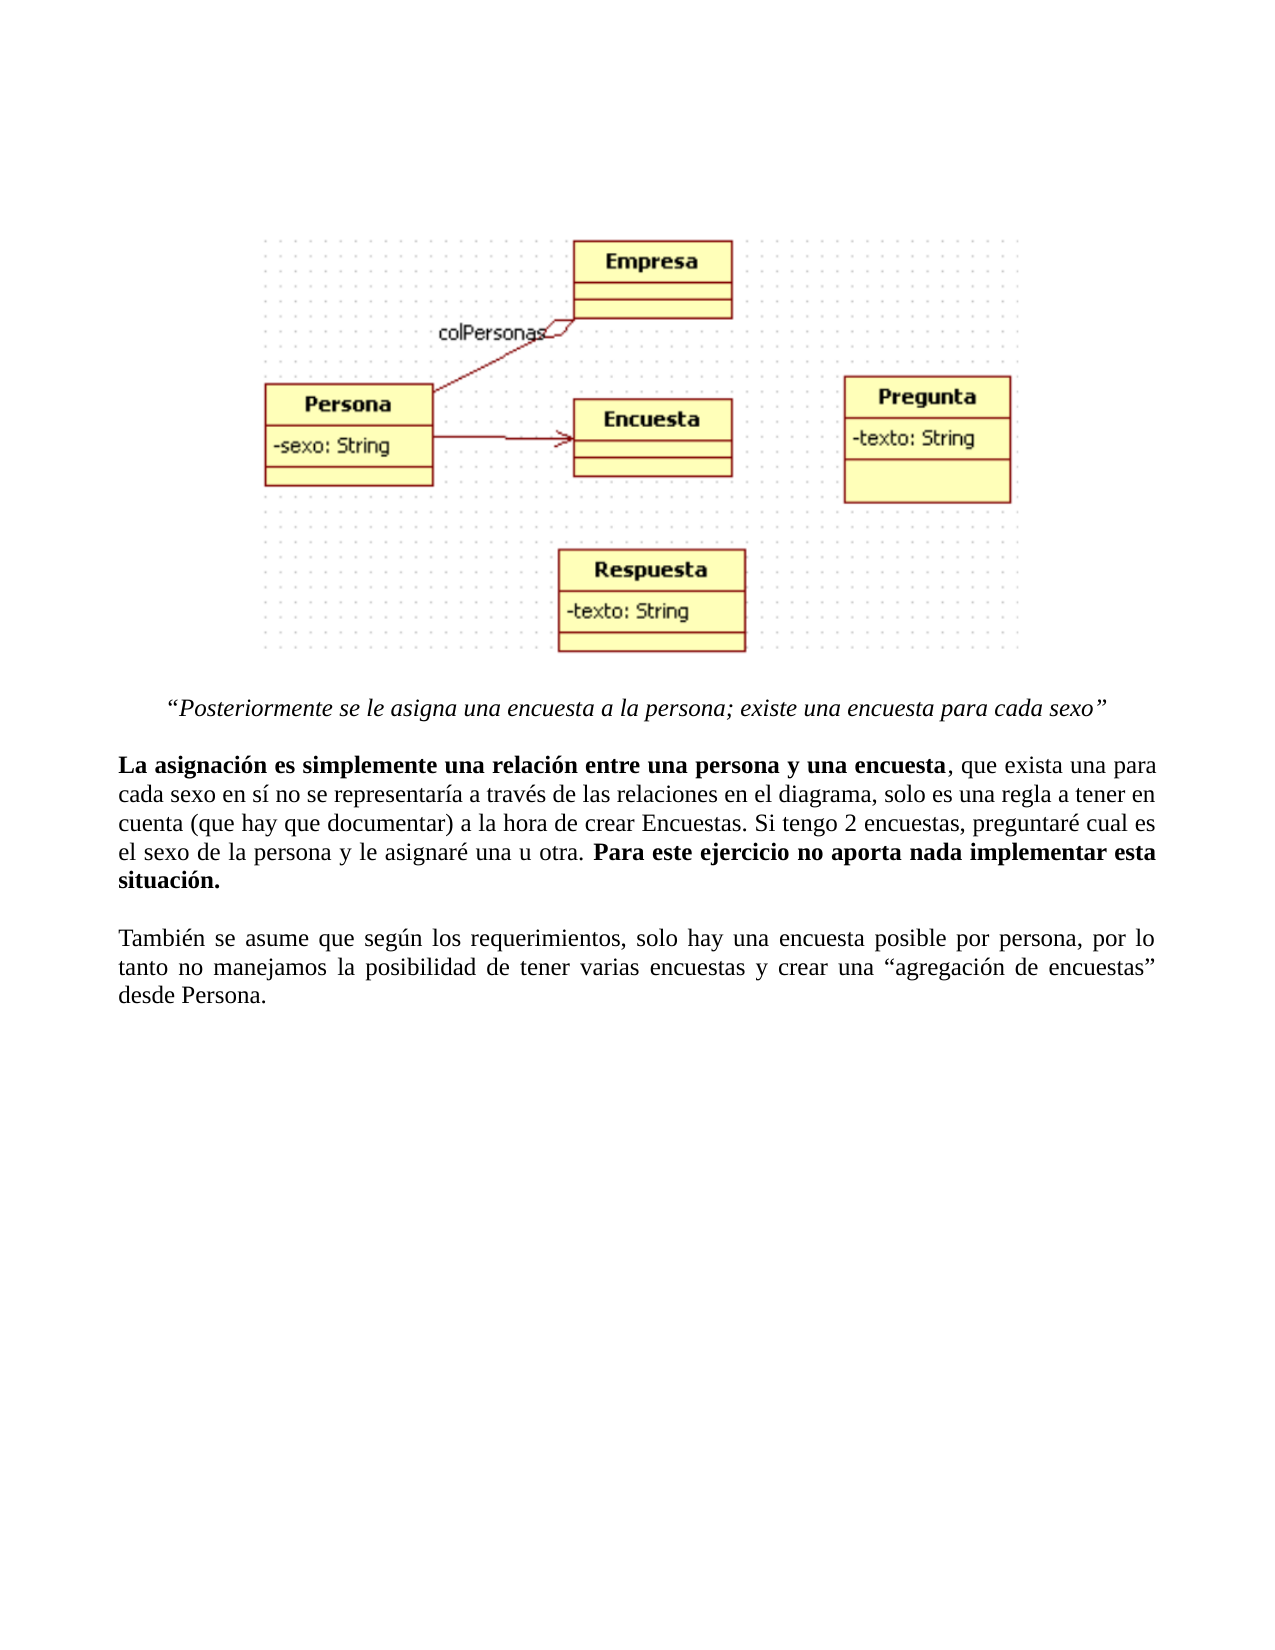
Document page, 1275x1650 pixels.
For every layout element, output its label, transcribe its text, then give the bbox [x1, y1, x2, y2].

picture [256, 233, 1019, 660]
text También se asume que según los requerimientos, solo hay una encuesta posible por persona, por lo tanto no manejamos la posibilidad de tener varias encuestas y crear una “agregación de encuestas” desde Persona. [118, 923, 1157, 1009]
text “Posteriormente se le asigna una encuesta a la persona; existe una encuesta para cada sexo” [118, 693, 1157, 722]
text La asignación es simplemente una relación entre una persona y una encuesta, que exista una para cada sexo en sí no se representaría a través de las relaciones en el diagrama, solo es una regla a tener en cuenta (que hay que documentar) a la hora de crear Encuestas. Si tengo 2 encuestas, preguntaré cual es el sexo de la persona y le asignaré una u otra. Para este ejercicio no aporta nada implementar esta situación. [118, 751, 1157, 894]
